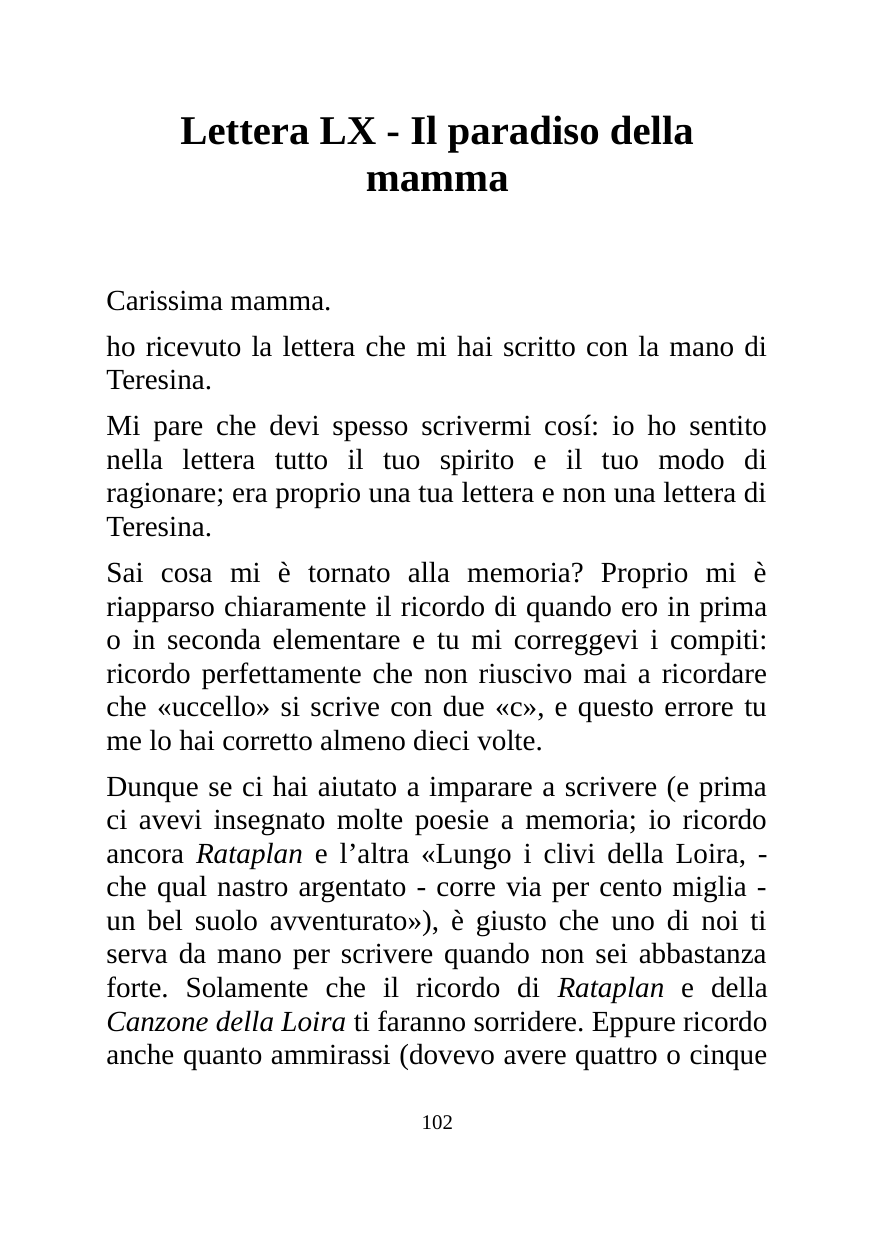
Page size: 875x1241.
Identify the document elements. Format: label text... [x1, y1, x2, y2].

text Sai cosa mi è tornato alla memoria? Proprio mi è riapparso chiaramente il ricordo di quando ero in prima o in seconda elementare e tu mi correggevi i compiti: ricordo perfettamente che non riuscivo mai a ricordare che «uccello» si scrive con due «c», e questo errore tu me lo hai corretto almeno dieci volte. [106, 555, 768, 756]
text Dunque se ci hai aiutato a imparare a scrivere (e prima ci avevi insegnato molte poesie a memoria; io ricordo ancora Rataplan e l’altra «Lungo i clivi della Loira, - che qual nastro argentato - corre via per cento miglia - un bel suolo avventurato»), è giusto che uno di noi ti serva da mano per scrivere quando non sei abbastanza forte. Solamente che il ricordo di Rataplan e della Canzone della Loira ti faranno sorridere. Eppure ricordo anche quanto ammirassi (dovevo avere quattro o cinque [106, 769, 768, 1071]
text ho ricevuto la lettera che mi hai scritto con la mano di Teresina. [106, 329, 768, 396]
subtitle Lettera LX - Il paradiso della mamma [106, 106, 768, 200]
text Carissima mamma. [106, 283, 768, 316]
text Mi pare che devi spesso scrivermi cosí: io ho sentito nella lettera tutto il tuo spirito e il tuo modo di ragionare; era proprio una tua lettera e non una lettera di Teresina. [106, 408, 768, 543]
